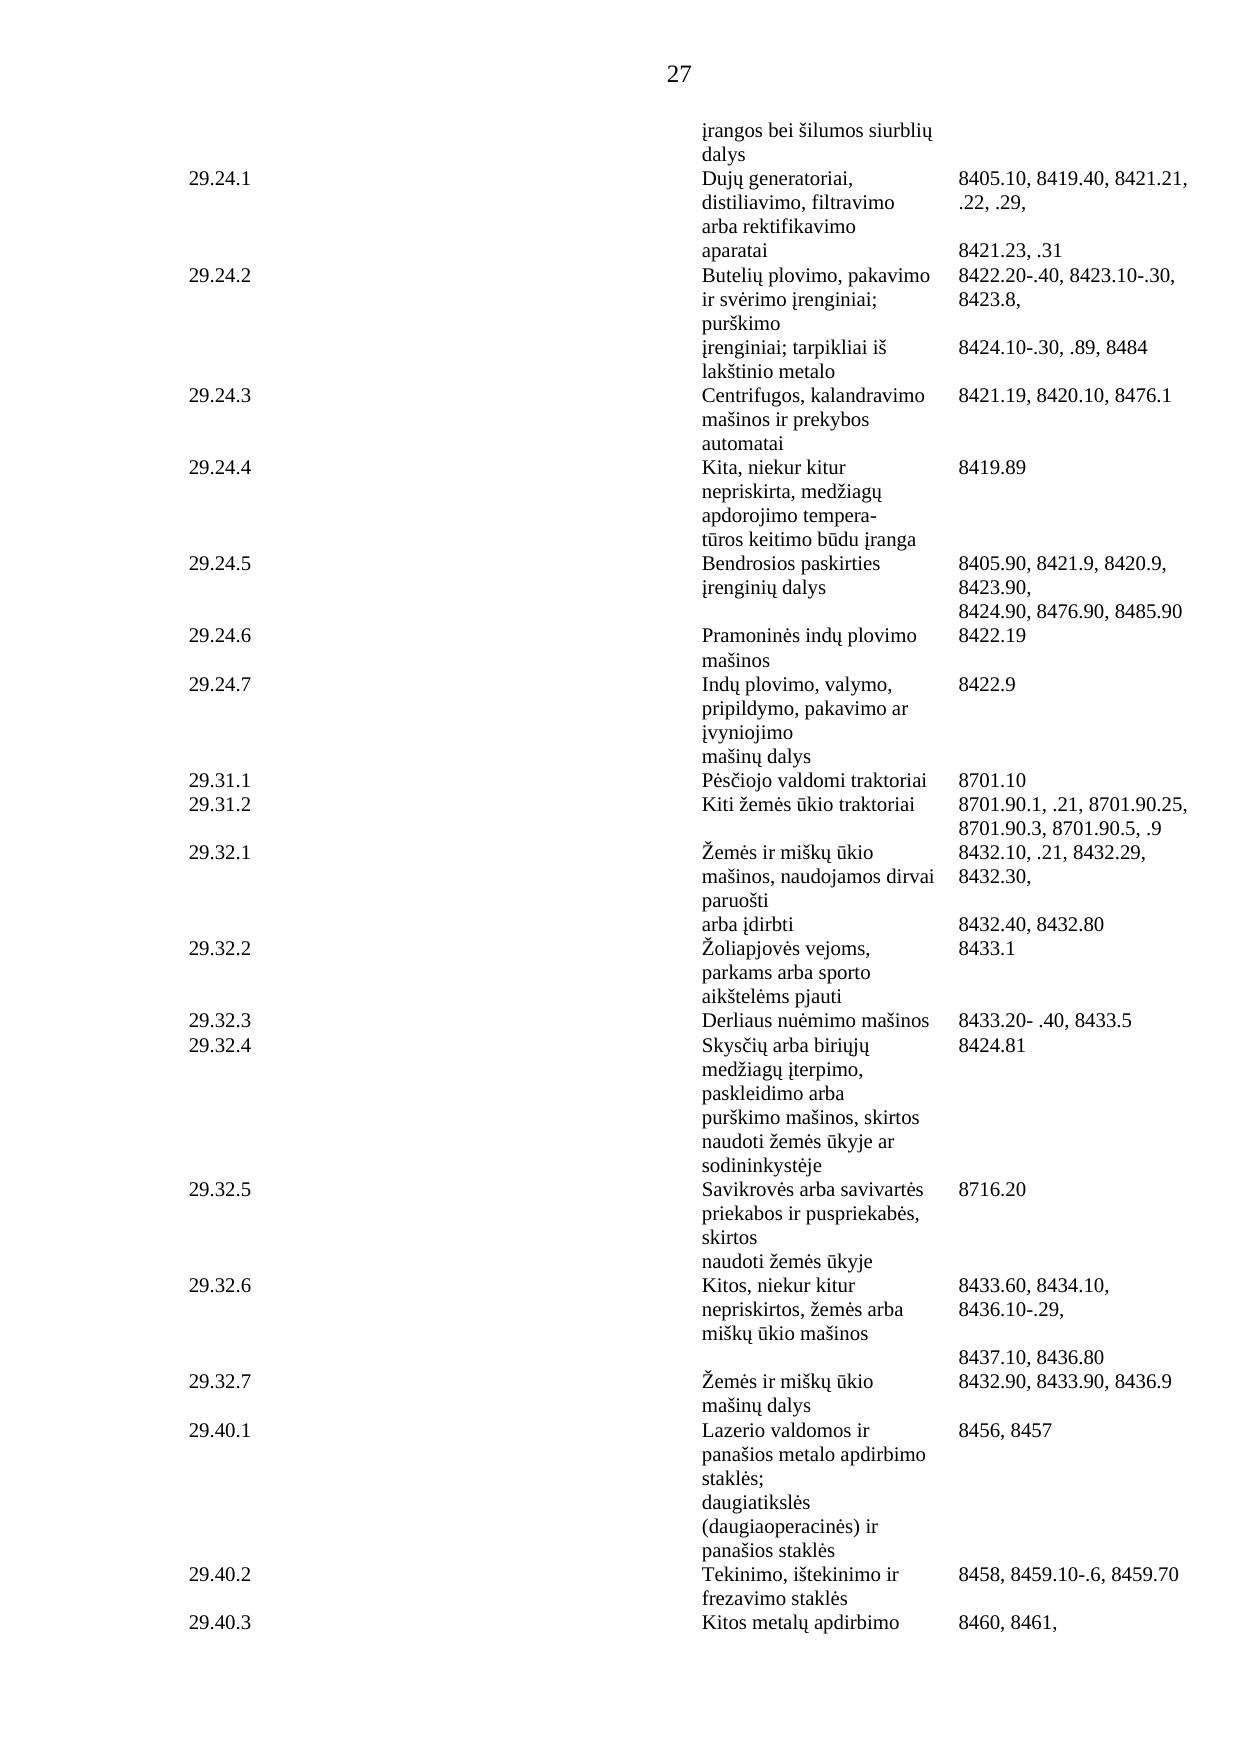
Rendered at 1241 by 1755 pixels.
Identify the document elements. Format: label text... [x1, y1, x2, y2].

table_cell 8432.90, 8433.90, 8436.9 [947, 1369, 1204, 1417]
table_cell [344, 1033, 690, 1105]
table_cell [177, 1249, 344, 1273]
table_cell [344, 1345, 690, 1369]
table_cell 29.40.3 [177, 1610, 344, 1634]
table_cell Kitos, niekur kitur nepriskirtos, žemės arba miškų ūkio mašinos [690, 1273, 947, 1345]
table_cell 29.32.6 [177, 1273, 344, 1345]
table_cell 8405.90, 8421.9, 8420.9, 8423.90, [947, 551, 1204, 599]
table_cell 8433.60, 8434.10, 8436.10-.29, [947, 1273, 1204, 1345]
table_cell [690, 1345, 947, 1369]
table_cell daugiatikslės (daugiaoperacinės) ir panašios staklės [690, 1490, 947, 1562]
table_cell [177, 912, 344, 936]
table_cell [947, 118, 1204, 166]
table_cell 29.24.6 [177, 624, 344, 672]
table_cell [177, 599, 344, 623]
table_cell Žoliapjovės vejoms, parkams arba sporto aikštelėms pjauti [690, 936, 947, 1008]
table_cell tūros keitimo būdu įranga [690, 527, 947, 551]
table_cell [344, 1562, 690, 1610]
table_cell mašinų dalys [690, 744, 947, 768]
table_cell Savikrovės arba savivartės priekabos ir puspriekabės, skirtos [690, 1177, 947, 1249]
table_cell [344, 816, 690, 840]
table_cell Derliaus nuėmimo mašinos [690, 1009, 947, 1032]
table_cell Kita, niekur kitur nepriskirta, medžiagų apdorojimo tempera- [690, 455, 947, 527]
table_cell [177, 118, 344, 166]
table_cell [177, 816, 344, 840]
table_cell 29.40.1 [177, 1418, 344, 1490]
table_cell [344, 551, 690, 599]
table_cell 29.32.4 [177, 1033, 344, 1105]
table_cell 8460, 8461, [947, 1610, 1204, 1634]
table_cell 8422.19 [947, 624, 1204, 672]
table_cell [344, 1249, 690, 1273]
table_cell [344, 912, 690, 936]
table_cell [344, 624, 690, 672]
table_cell 29.40.2 [177, 1562, 344, 1610]
table_cell 8432.40, 8432.80 [947, 912, 1204, 936]
table_cell 29.24.5 [177, 551, 344, 599]
table_cell 8701.90.1, .21, 8701.90.25, [947, 792, 1204, 816]
table_cell [947, 527, 1204, 551]
table_cell 29.32.3 [177, 1009, 344, 1032]
table_cell [344, 1009, 690, 1032]
table_cell [344, 768, 690, 792]
table_cell 8424.81 [947, 1033, 1204, 1105]
table_cell 8437.10, 8436.80 [947, 1345, 1204, 1369]
table_cell Žemės ir miškų ūkio mašinos, naudojamos dirvai paruošti [690, 840, 947, 912]
table_cell 8433.1 [947, 936, 1204, 1008]
table_cell [947, 1153, 1204, 1177]
table_cell [344, 792, 690, 816]
table_cell [344, 840, 690, 912]
table_cell Žemės ir miškų ūkio mašinų dalys [690, 1369, 947, 1417]
table_cell 29.24.7 [177, 672, 344, 744]
table_cell [177, 335, 344, 383]
table_cell Kiti žemės ūkio traktoriai [690, 792, 947, 816]
table_cell [344, 672, 690, 744]
table_cell [690, 599, 947, 623]
table_cell Skysčių arba biriųjų medžiagų įterpimo, paskleidimo arba [690, 1033, 947, 1105]
table_cell sodininkystėje [690, 1153, 947, 1177]
table_cell Pėsčiojo valdomi traktoriai [690, 768, 947, 792]
table_cell 8458, 8459.10-.6, 8459.70 [947, 1562, 1204, 1610]
table_cell aparatai [690, 239, 947, 262]
table_cell 29.32.2 [177, 936, 344, 1008]
table_cell 8405.10, 8419.40, 8421.21, .22, .29, [947, 166, 1204, 238]
table_cell 29.32.5 [177, 1177, 344, 1249]
table_cell 29.32.1 [177, 840, 344, 912]
table_cell 8433.20- .40, 8433.5 [947, 1009, 1204, 1032]
table_cell įrenginiai; tarpikliai iš lakštinio metalo [690, 335, 947, 383]
table_cell [947, 744, 1204, 768]
table_cell [344, 1369, 690, 1417]
table_cell [344, 1105, 690, 1153]
table_cell 8456, 8457 [947, 1418, 1204, 1490]
table_cell [344, 1177, 690, 1249]
table_cell 8701.10 [947, 768, 1204, 792]
table_cell 8421.19, 8420.10, 8476.1 [947, 383, 1204, 455]
table_cell [177, 527, 344, 551]
table_cell 29.32.7 [177, 1369, 344, 1417]
table_cell [344, 239, 690, 262]
table_cell 8421.23, .31 [947, 239, 1204, 262]
table_cell 8701.90.3, 8701.90.5, .9 [947, 816, 1204, 840]
table_cell 8422.20-.40, 8423.10-.30, 8423.8, [947, 263, 1204, 335]
table_cell 8422.9 [947, 672, 1204, 744]
table_cell [177, 1490, 344, 1562]
table_cell arba įdirbti [690, 912, 947, 936]
table_cell [344, 166, 690, 238]
table_cell [177, 1345, 344, 1369]
table_cell [344, 263, 690, 335]
table_cell [344, 455, 690, 527]
table_cell 8419.89 [947, 455, 1204, 527]
table_cell 8424.10-.30, .89, 8484 [947, 335, 1204, 383]
table_cell [947, 1249, 1204, 1273]
table_cell [344, 1610, 690, 1634]
table_cell naudoti žemės ūkyje [690, 1249, 947, 1273]
table_cell [344, 1273, 690, 1345]
table_cell [177, 1105, 344, 1153]
table_cell 29.31.2 [177, 792, 344, 816]
table_cell [344, 1153, 690, 1177]
table_cell [690, 816, 947, 840]
table_cell [344, 118, 690, 166]
table_cell Tekinimo, ištekinimo ir frezavimo staklės [690, 1562, 947, 1610]
table_cell 29.24.4 [177, 455, 344, 527]
table_cell Dujų generatoriai, distiliavimo, filtravimo arba rektifikavimo [690, 166, 947, 238]
table_cell [177, 239, 344, 262]
table_cell [344, 383, 690, 455]
table_cell 29.24.3 [177, 383, 344, 455]
table_cell [344, 527, 690, 551]
table_cell [344, 335, 690, 383]
table_cell [344, 599, 690, 623]
table_cell [947, 1105, 1204, 1153]
table_cell 8424.90, 8476.90, 8485.90 [947, 599, 1204, 623]
table_cell 8432.10, .21, 8432.29, 8432.30, [947, 840, 1204, 912]
table_cell Indų plovimo, valymo, pripildymo, pakavimo ar įvyniojimo [690, 672, 947, 744]
table_cell [344, 1418, 690, 1490]
table_cell Lazerio valdomos ir panašios metalo apdirbimo staklės; [690, 1418, 947, 1490]
table_cell [177, 1153, 344, 1177]
table_cell Kitos metalų apdirbimo [690, 1610, 947, 1634]
table_cell 29.24.1 [177, 166, 344, 238]
table_cell 8716.20 [947, 1177, 1204, 1249]
table_cell [344, 744, 690, 768]
table_cell 29.24.2 [177, 263, 344, 335]
table_cell purškimo mašinos, skirtos naudoti žemės ūkyje ar [690, 1105, 947, 1153]
table_cell Bendrosios paskirties įrenginių dalys [690, 551, 947, 599]
table_cell Centrifugos, kalandravimo mašinos ir prekybos automatai [690, 383, 947, 455]
table_cell [177, 744, 344, 768]
table_cell [344, 936, 690, 1008]
table_cell 29.31.1 [177, 768, 344, 792]
table_cell įrangos bei šilumos siurblių dalys [690, 118, 947, 166]
table_cell [344, 1490, 690, 1562]
table_cell Pramoninės indų plovimo mašinos [690, 624, 947, 672]
table_cell Butelių plovimo, pakavimo ir svėrimo įrenginiai; purškimo [690, 263, 947, 335]
table_cell [947, 1490, 1204, 1562]
